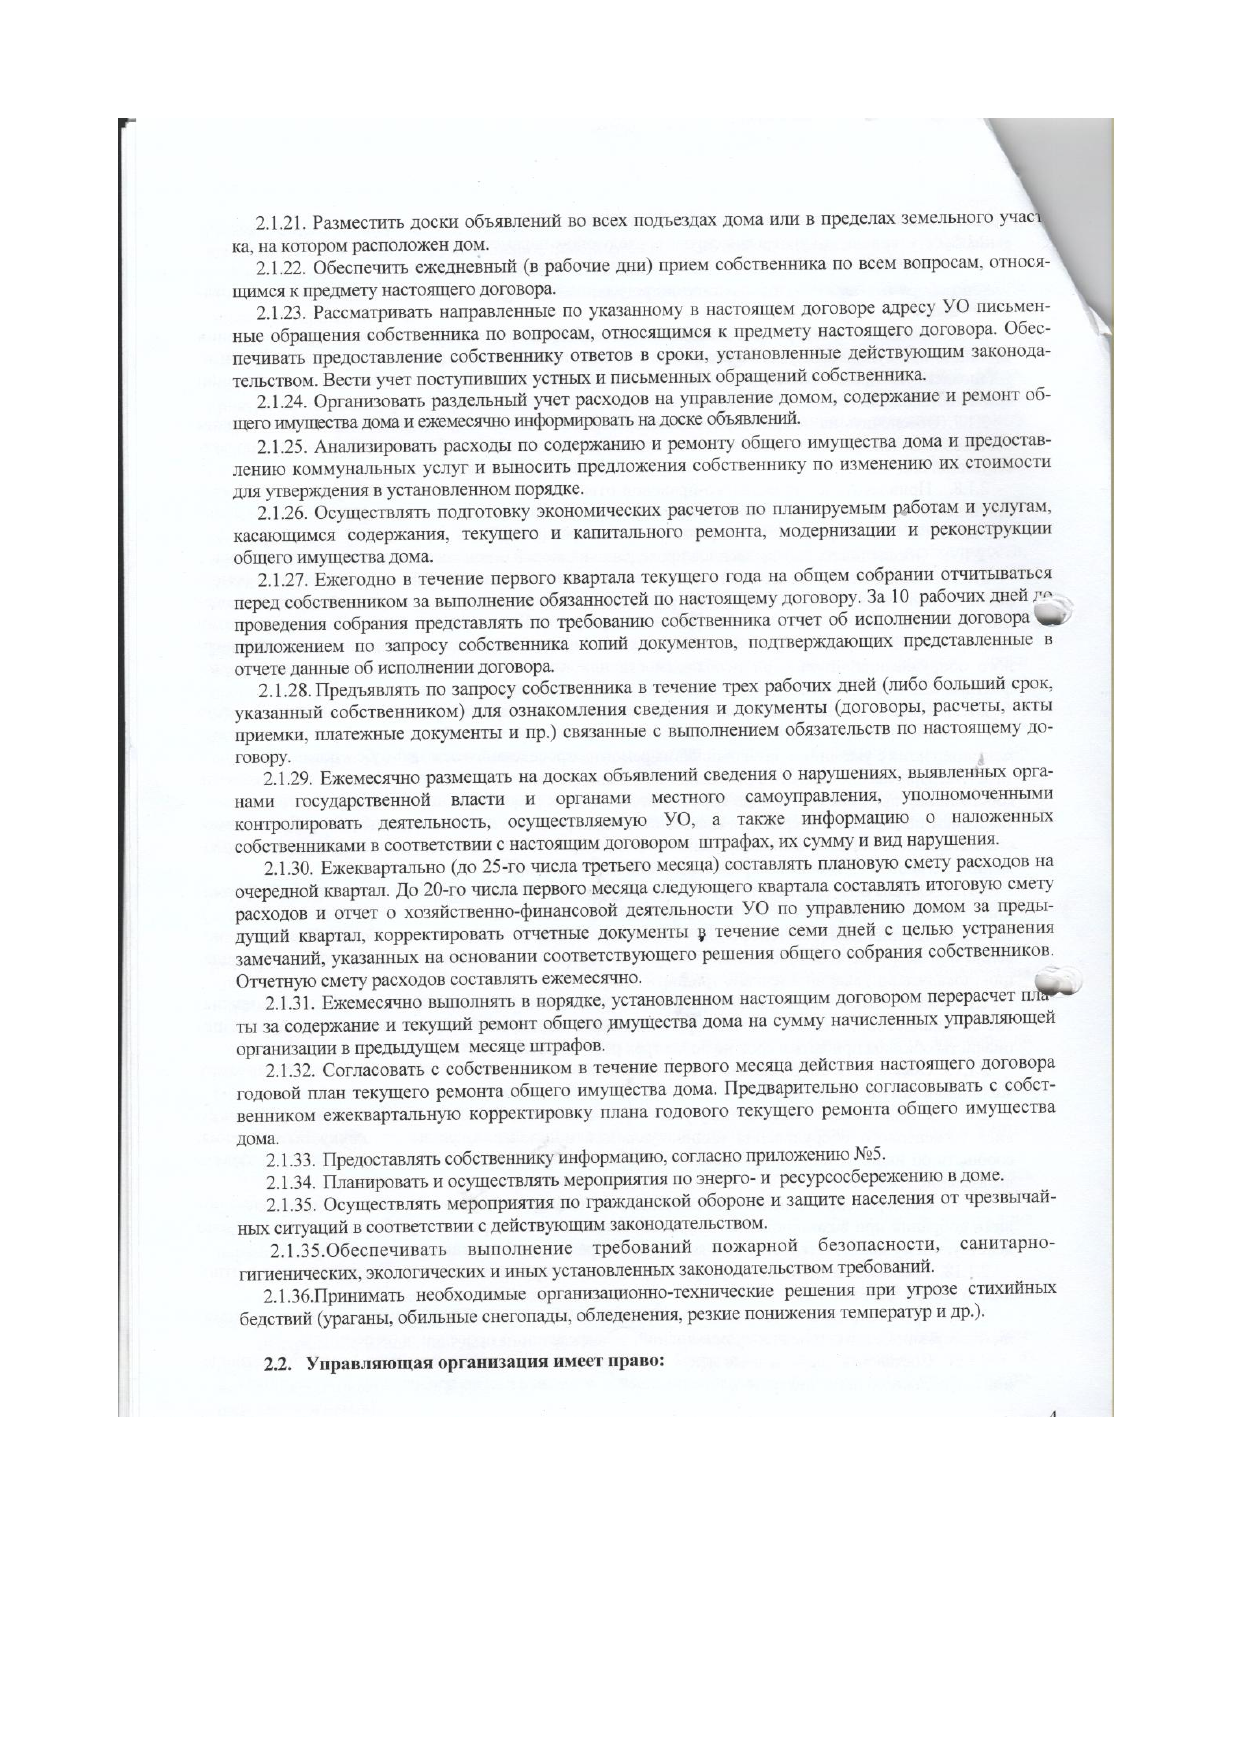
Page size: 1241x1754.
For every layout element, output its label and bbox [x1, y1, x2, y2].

picture [118, 118, 1123, 1417]
